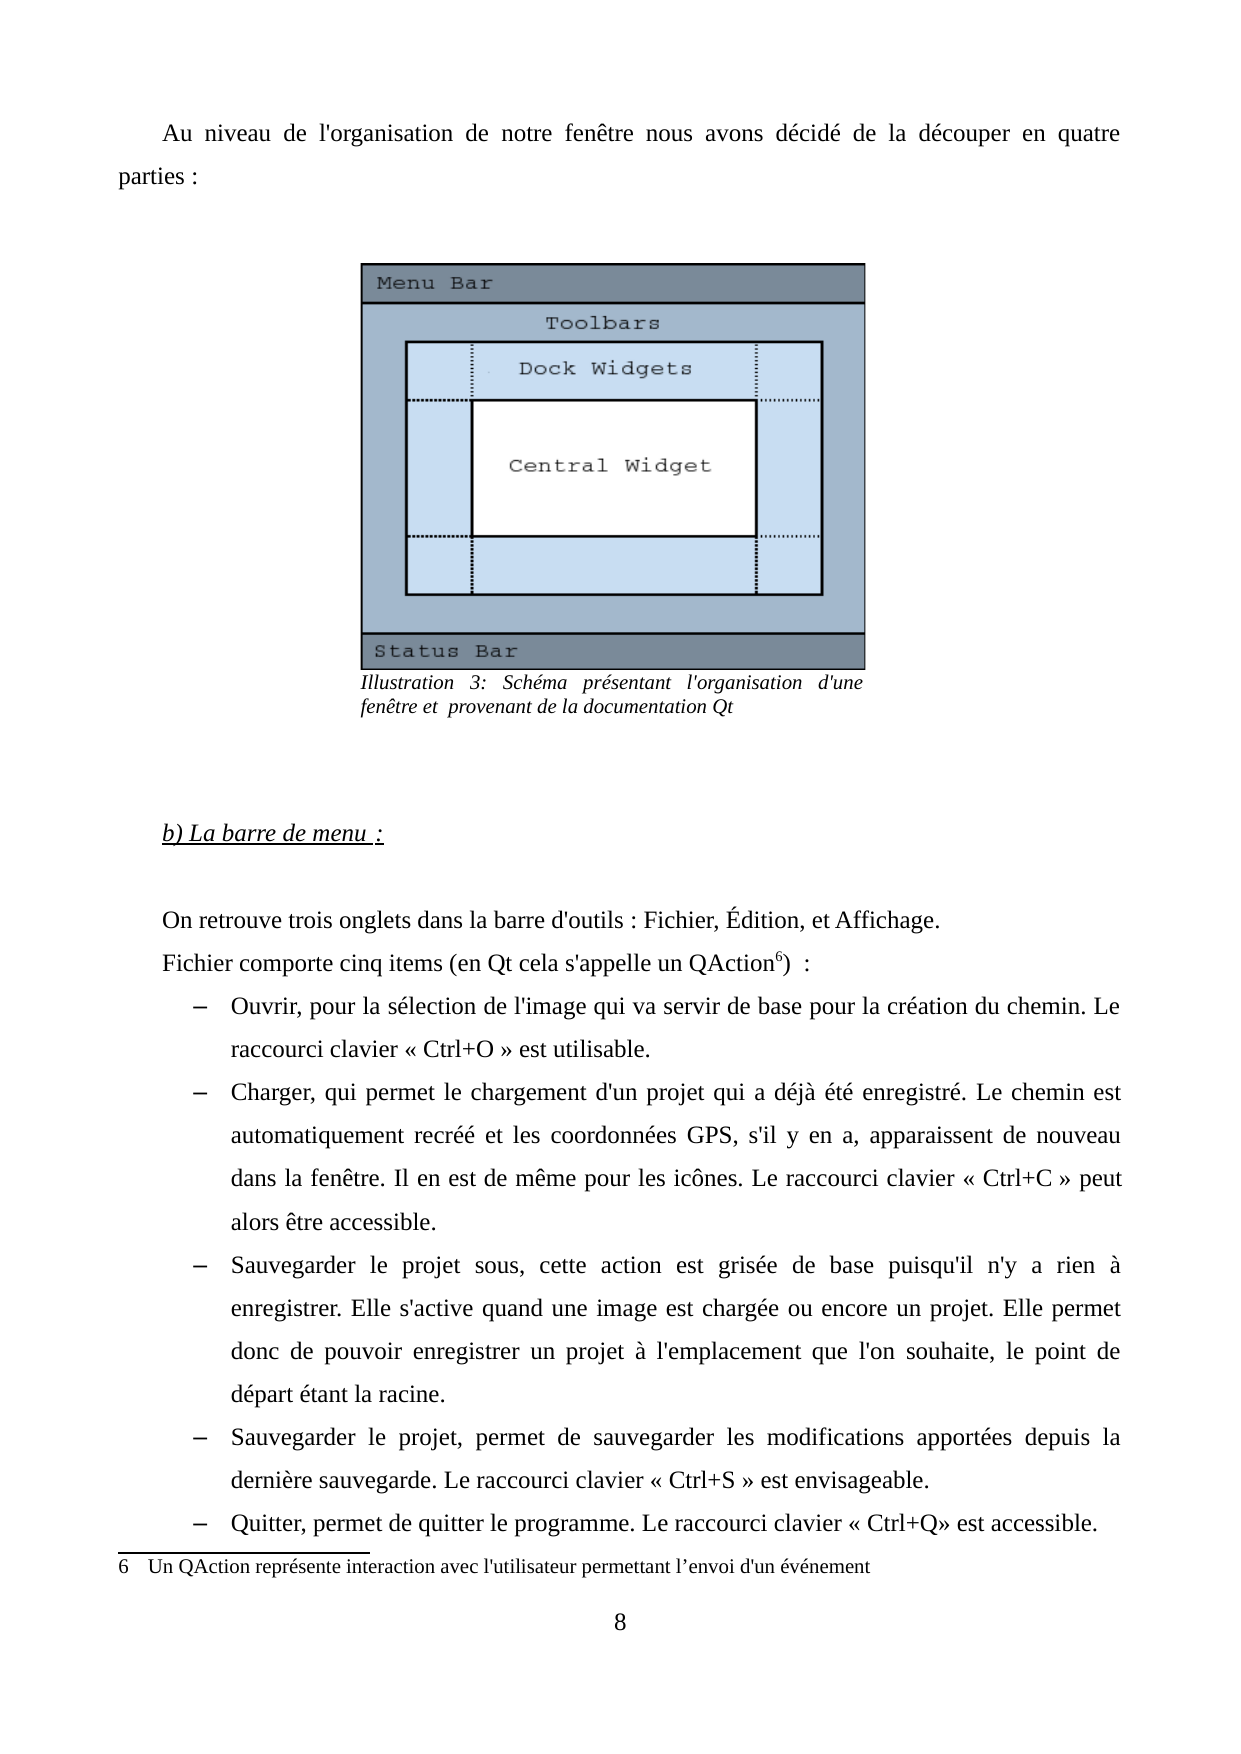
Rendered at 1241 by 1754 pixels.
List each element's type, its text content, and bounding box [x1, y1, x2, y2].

list Charger, qui permet le chargement d'un projet qui a déjà été enregistré. Le chemin est automatiquement recréé et les coordonnées GPS, s'il y en a, apparaissent de nouveau dans la fenêtre. Il en est de même pour les icônes. Le raccourci clavier « Ctrl+C » peut alors être accessible. [193, 1077, 1122, 1235]
list Sauvegarder le projet, permet de sauvegarder les modifications apportées depuis la dernière sauvegarde. Le raccourci clavier « Ctrl+S » est envisageable. [193, 1422, 1122, 1494]
text b) La barre de menu : [118, 818, 1122, 847]
picture [360, 263, 866, 670]
text Au niveau de l'organisation de notre fenêtre nous avons décidé de la découper en quatre parties : [118, 118, 1122, 190]
text Illustration 3: Schéma présentant l'organisation d'une fenêtre et provenant de la documentation Qt [360, 670, 865, 718]
text Un QAction représente interaction avec l'utilisateur permettant l’envoi d'un événement [118, 1553, 1122, 1578]
list Quitter, permet de quitter le programme. Le raccourci clavier « Ctrl+Q» est accessible. [193, 1508, 1122, 1537]
list Ouvrir, pour la sélection de l'image qui va servir de base pour la création du chemin. Le raccourci clavier « Ctrl+O » est utilisable. [193, 991, 1122, 1063]
text On retrouve trois onglets dans la barre d'outils : Fichier, Édition, et Affichage. [118, 905, 1122, 933]
list Sauvegarder le projet sous, cette action est grisée de base puisqu'il n'y a rien à enregistrer. Elle s'active quand une image est chargée ou encore un projet. Elle permet donc de pouvoir enregistrer un projet à l'emplacement que l'on souhaite, le point de départ étant la racine. [193, 1250, 1122, 1408]
text Fichier comporte cinq items (en Qt cela s'appelle un QAction) : [118, 948, 1122, 977]
